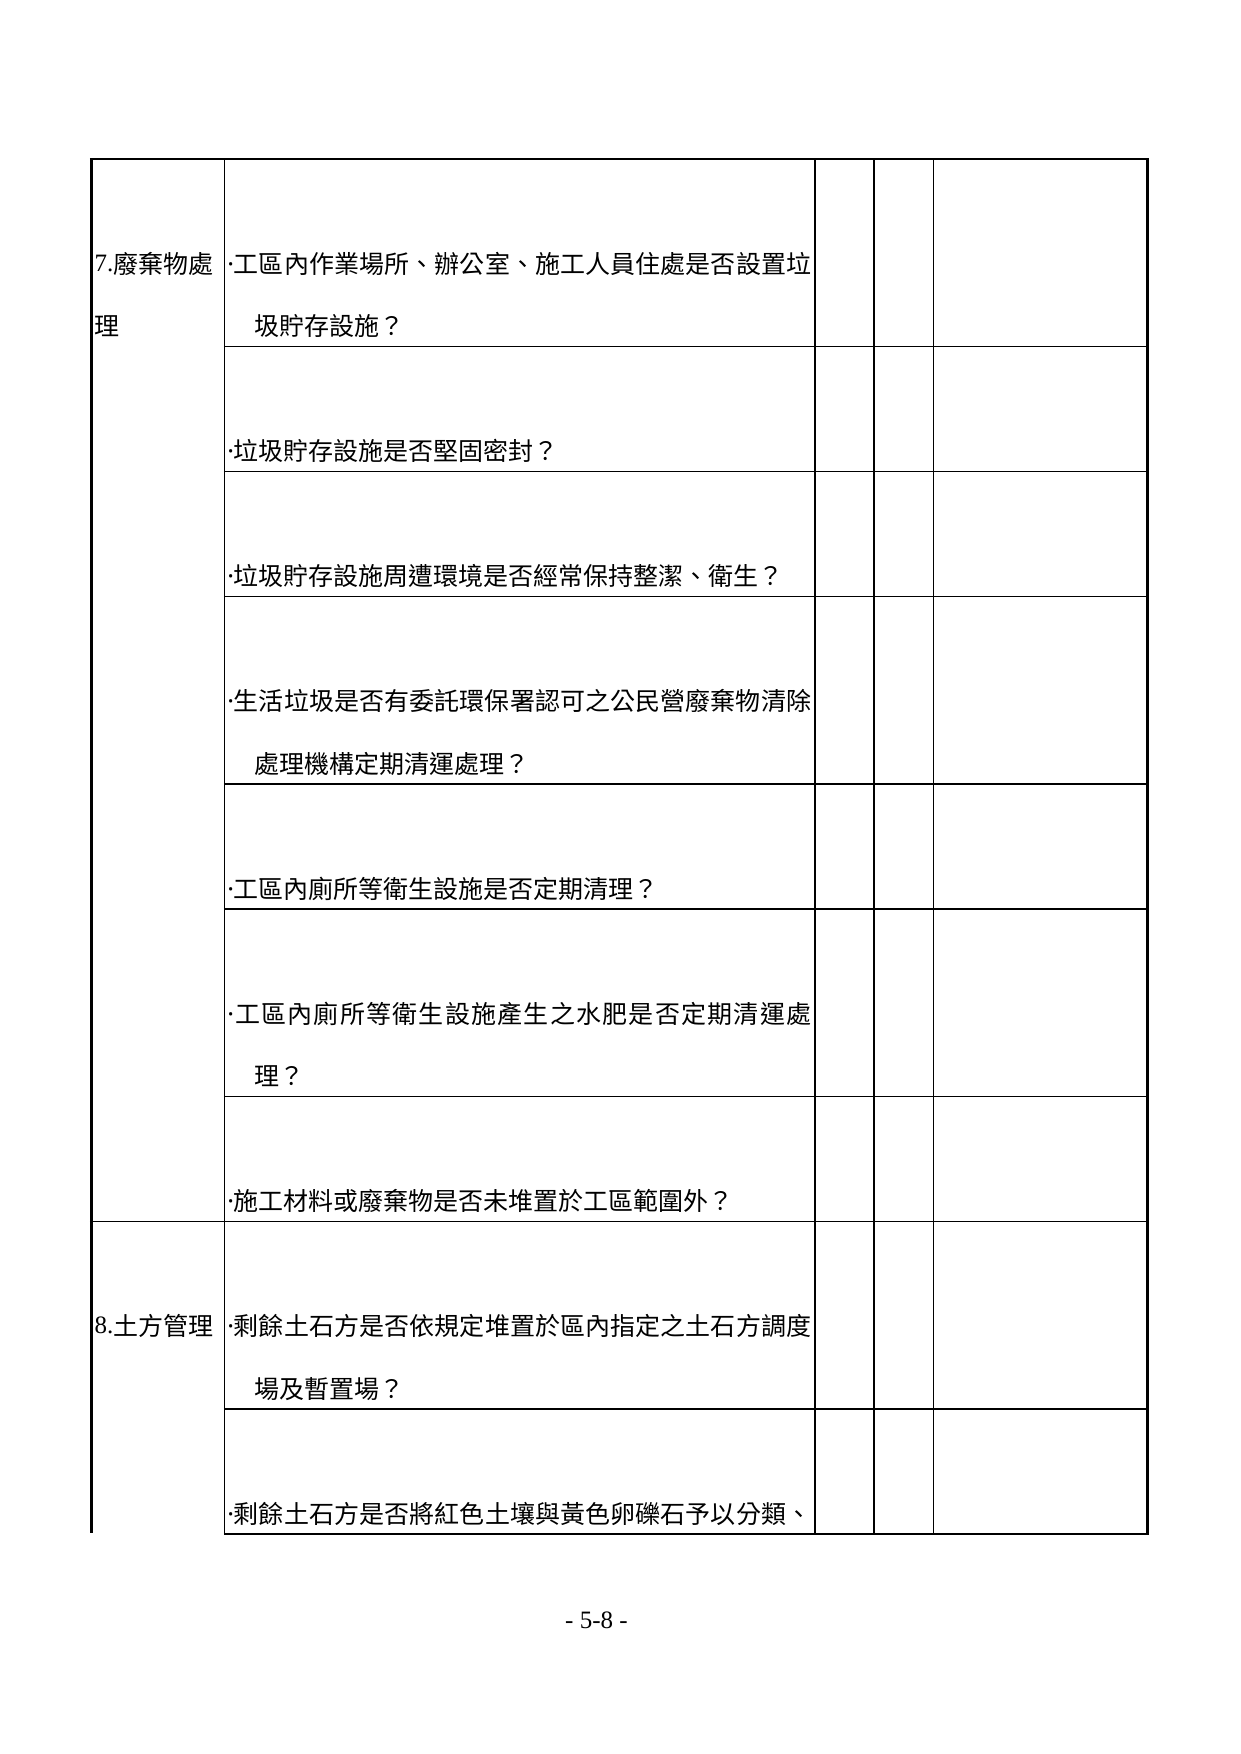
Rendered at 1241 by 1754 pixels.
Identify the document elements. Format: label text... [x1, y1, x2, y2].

table_cell [934, 1097, 1146, 1221]
table_cell [875, 785, 933, 908]
table_cell ‧剩餘土石方是否將紅色土壤與黃色卵礫石予以分類、 [225, 1410, 814, 1533]
table_cell [934, 910, 1146, 1096]
table_cell [934, 347, 1146, 471]
table_cell [816, 347, 873, 471]
table_cell [875, 347, 933, 471]
table_cell [816, 472, 873, 596]
table_cell [875, 160, 933, 346]
table_cell [816, 910, 873, 1096]
table_cell [816, 1410, 873, 1533]
table_cell [875, 1410, 933, 1533]
table_cell ‧工區內廁所等衛生設施是否定期清理？ [225, 785, 814, 908]
table_cell [934, 160, 1146, 346]
table_cell 7.廢棄物處理 [93, 160, 224, 1221]
table_cell ‧生活垃圾是否有委託環保署認可之公民營廢棄物清除處理機構定期清運處理？ [225, 597, 814, 783]
table_cell [934, 1222, 1146, 1408]
table_cell [875, 472, 933, 596]
table_cell [875, 1097, 933, 1221]
table_cell [934, 597, 1146, 783]
table_cell ‧垃圾貯存設施周遭環境是否經常保持整潔、衛生？ [225, 472, 814, 596]
table_cell 8.土方管理 [93, 1222, 224, 1533]
table_cell ‧剩餘土石方是否依規定堆置於區內指定之土石方調度場及暫置場？ [225, 1222, 814, 1408]
table_cell [934, 472, 1146, 596]
table_cell [816, 785, 873, 908]
table_cell ‧工區內作業場所、辦公室、施工人員住處是否設置垃圾貯存設施？ [225, 160, 814, 346]
table_cell [934, 1410, 1146, 1533]
table_cell [875, 1222, 933, 1408]
table_cell [875, 597, 933, 783]
table_cell [816, 1222, 873, 1408]
table_cell [816, 160, 873, 346]
table_cell [934, 785, 1146, 908]
table_cell [816, 597, 873, 783]
table_cell ‧施工材料或廢棄物是否未堆置於工區範圍外？ [225, 1097, 814, 1221]
table_cell [875, 910, 933, 1096]
table_cell [816, 1097, 873, 1221]
table_cell ‧垃圾貯存設施是否堅固密封？ [225, 347, 814, 471]
table_cell ‧工區內廁所等衛生設施產生之水肥是否定期清運處理？ [225, 910, 814, 1096]
